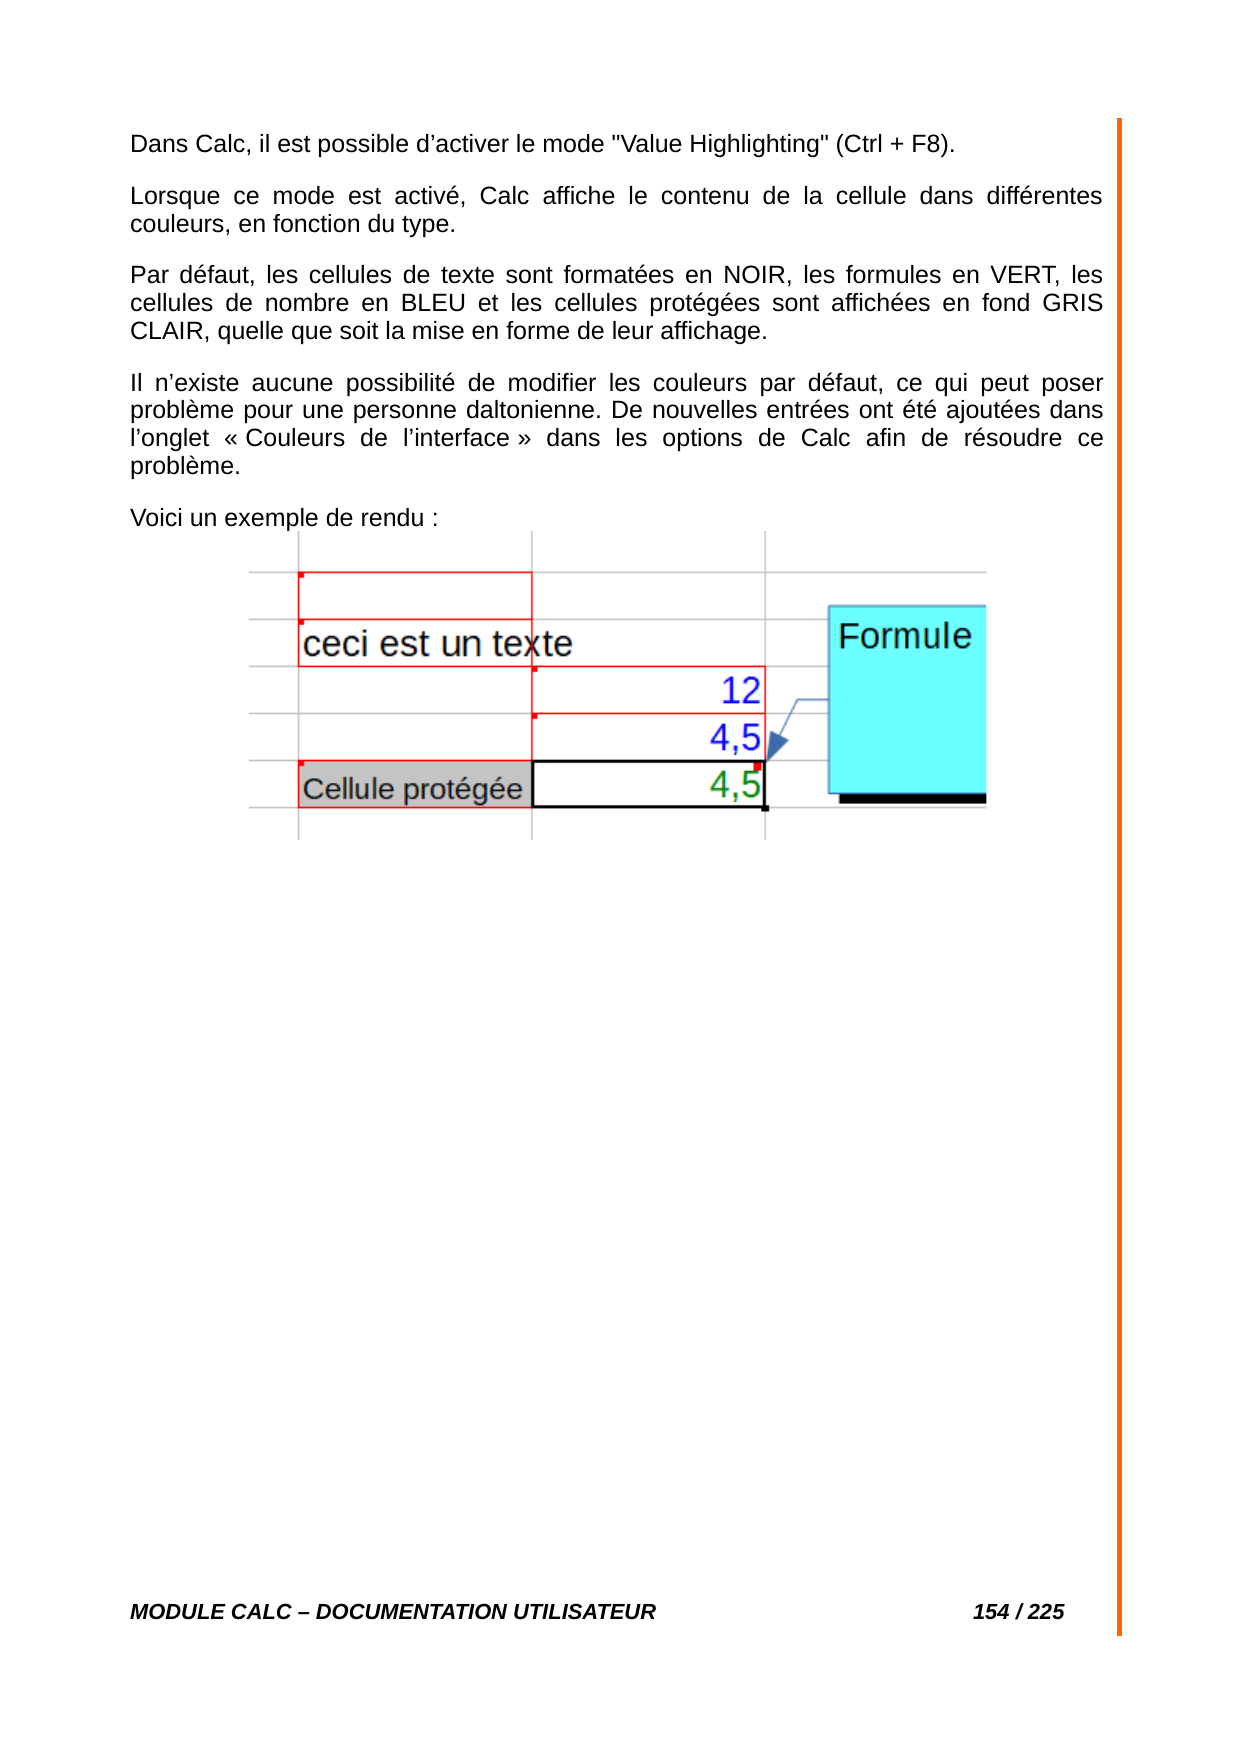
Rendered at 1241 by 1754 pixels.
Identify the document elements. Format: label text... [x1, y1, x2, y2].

text Dans Calc, il est possible d’activer le mode "Value Highlighting" (Ctrl + F8). [130, 130, 1105, 158]
picture [248, 531, 987, 840]
text Il n’existe aucune possibilité de modifier les couleurs par défaut, ce qui peut poser problème pour une personne daltonienne. De nouvelles entrées ont été ajoutées dans l’onglet « Couleurs de l’interface » dans les options de Calc afin de résoudre ce problème. [130, 368, 1105, 480]
text Par défaut, les cellules de texte sont formatées en NOIR, les formules en VERT, les cellules de nombre en BLEU et les cellules protégées sont affichées en fond GRIS CLAIR, quelle que soit la mise en forme de leur affichage. [130, 261, 1105, 345]
text Lorsque ce mode est activé, Calc affiche le contenu de la cellule dans différentes couleurs, en fonction du type. [130, 181, 1105, 237]
text Voici un exemple de rendu : [130, 504, 1105, 532]
